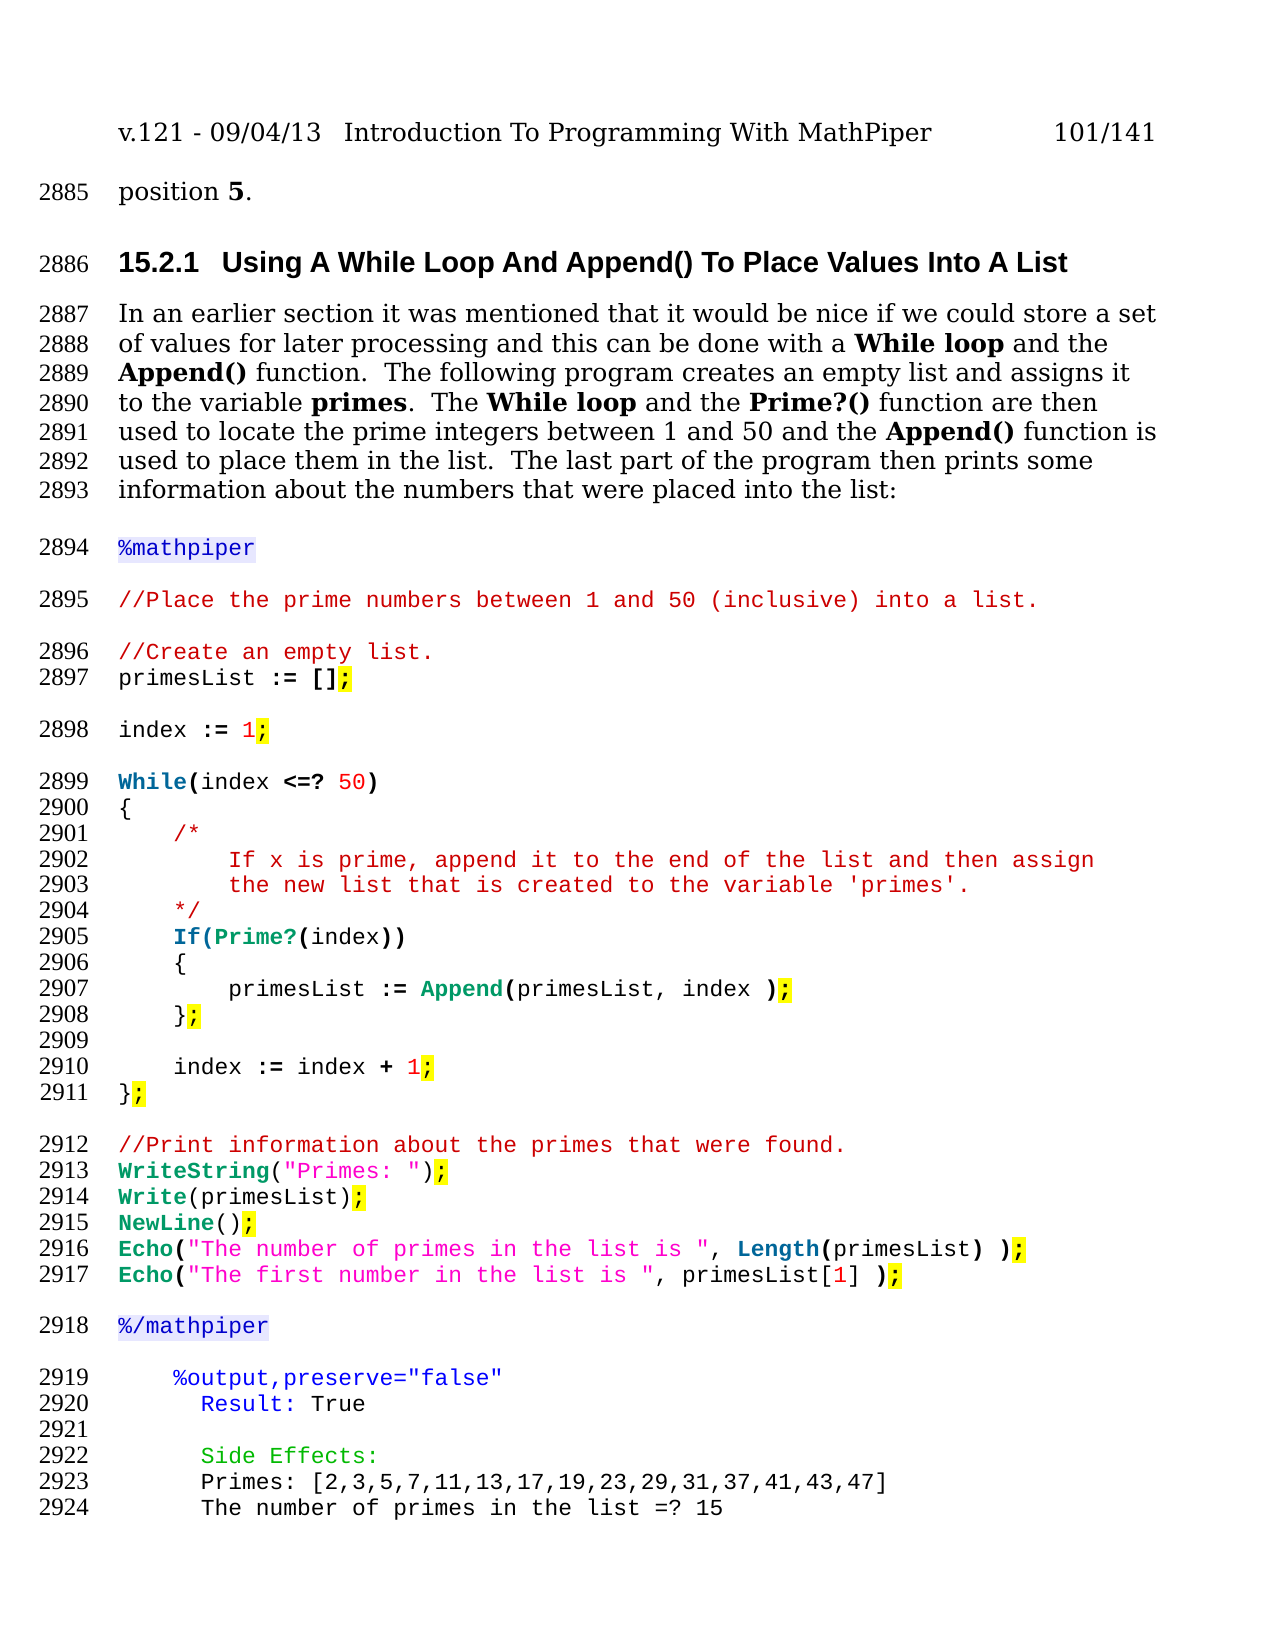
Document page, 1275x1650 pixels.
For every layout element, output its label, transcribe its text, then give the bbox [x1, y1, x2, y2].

text NewLine(); [118, 1211, 1157, 1237]
text WriteString("Primes: "); [118, 1159, 1157, 1185]
text //Place the prime numbers between 1 and 50 (inclusive) into a list. [118, 588, 1157, 614]
text Side Effects: [118, 1444, 1157, 1470]
text //Print information about the primes that were found. [118, 1133, 1157, 1159]
text Write(primesList); [118, 1185, 1157, 1211]
text position 5. [118, 177, 1157, 206]
text %mathpiper [118, 537, 1157, 563]
text The number of primes in the list =? 15 [118, 1496, 1157, 1522]
text In an earlier section it was mentioned that it would be nice if we could store a set of values for later processing and this can be done with a While loop and the Append() function. The following program creates an empty list and assigns it to the variable primes. The While loop and the Prime?() function are then used to locate the prime integers between 1 and 50 and the Append() function is used to place them in the list. The last part of the program then prints some information about the numbers that were placed into the list: [118, 300, 1157, 505]
text { [118, 952, 1157, 978]
text */ [118, 900, 1157, 926]
text %output,preserve="false" [118, 1367, 1157, 1393]
text { [118, 796, 1157, 822]
text primesList := Append(primesList, index ); [118, 978, 1157, 1003]
text If(Prime?(index)) [118, 926, 1157, 952]
text primesList := []; [118, 666, 1157, 692]
text %/mathpiper [118, 1315, 1157, 1341]
text Primes: [2,3,5,7,11,13,17,19,23,29,31,37,41,43,47] [118, 1470, 1157, 1496]
text }; [118, 1003, 1157, 1029]
text Echo("The number of primes in the list is ", Length(primesList) ); [118, 1237, 1157, 1263]
text the new list that is created to the variable 'primes'. [118, 874, 1157, 900]
text index := 1; [118, 718, 1157, 744]
text /* [118, 822, 1157, 848]
text Echo("The first number in the list is ", primesList[1] ); [118, 1263, 1157, 1289]
text //Create an empty list. [118, 640, 1157, 666]
text If x is prime, append it to the end of the list and then assign [118, 848, 1157, 874]
text index := index + 1; [118, 1055, 1157, 1081]
text While(index <=? 50) [118, 770, 1157, 796]
text Result: True [118, 1393, 1157, 1418]
subtitle Using A While Loop And Append() To Place Values Into A List [118, 245, 1157, 279]
text }; [118, 1081, 1157, 1107]
